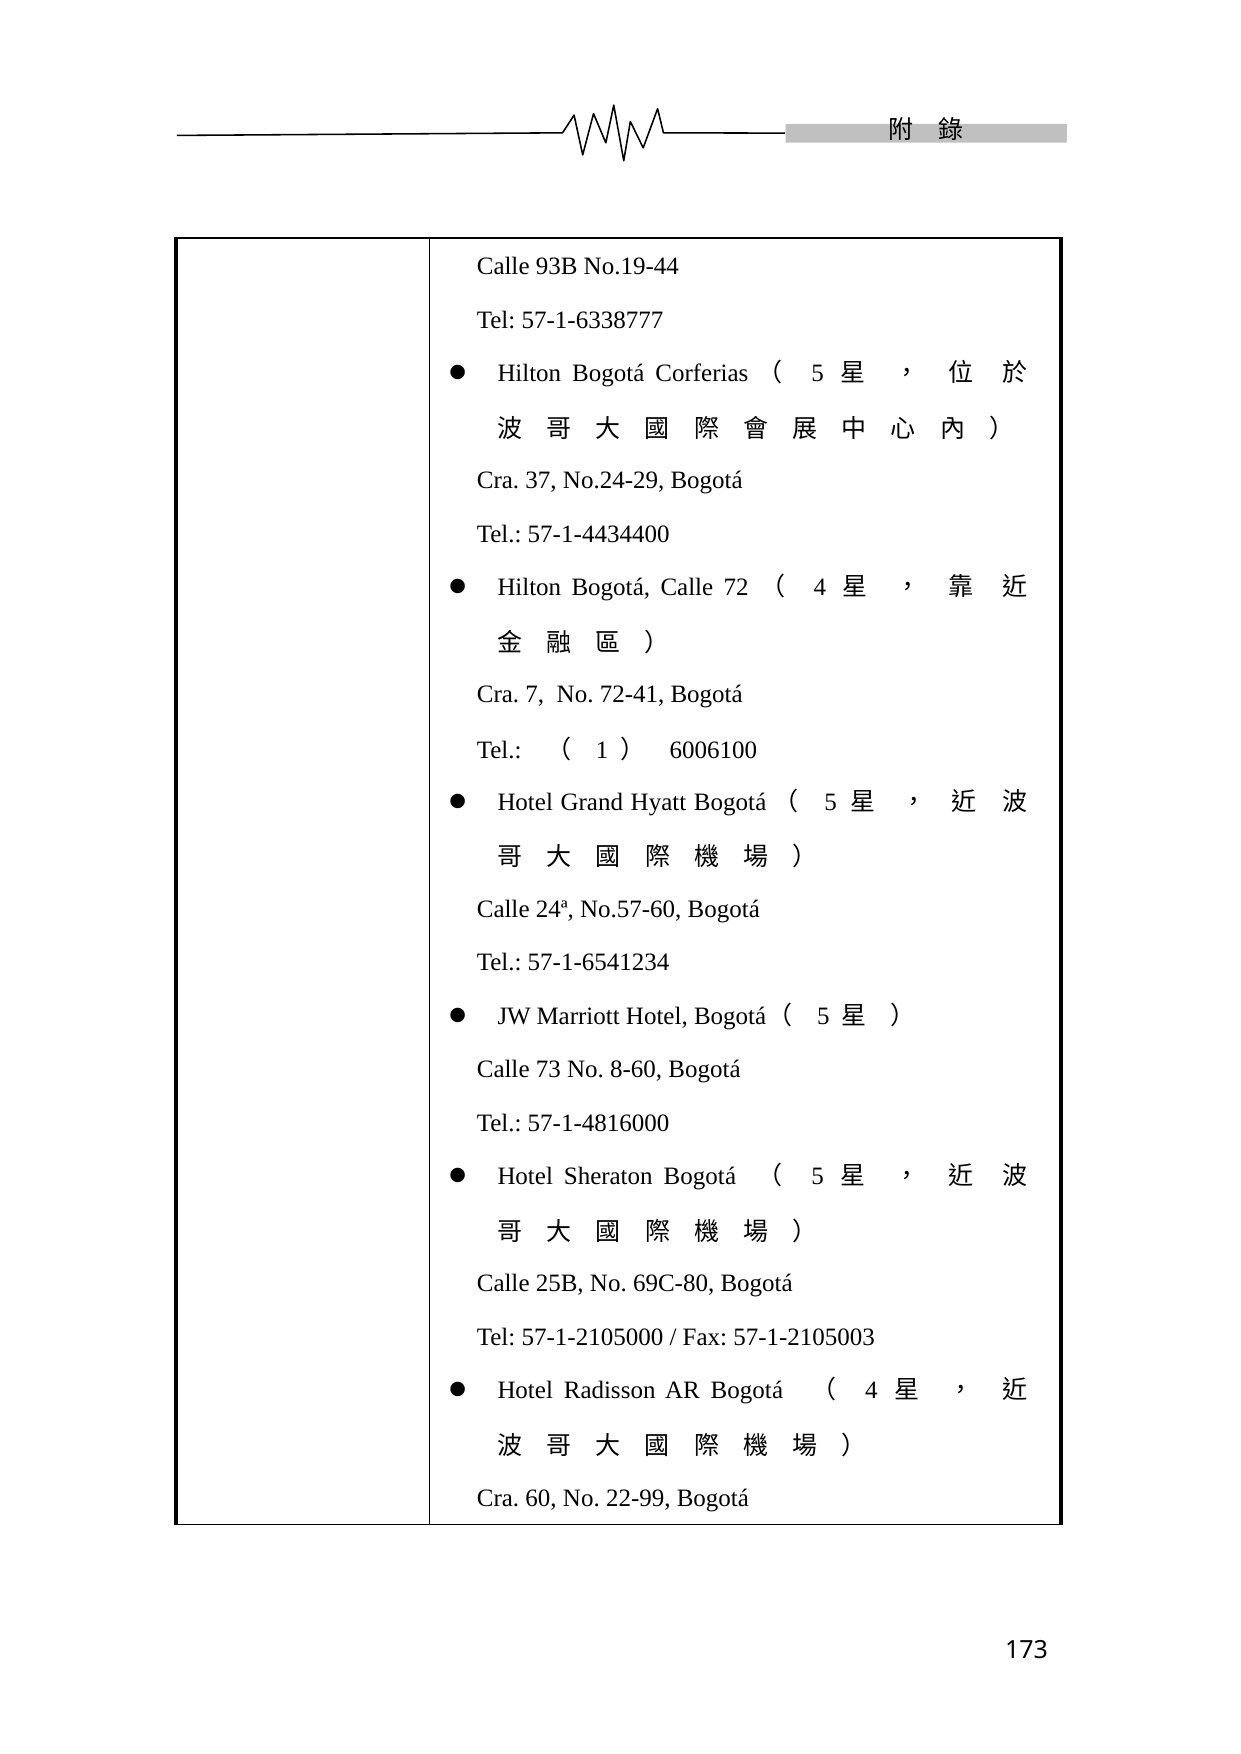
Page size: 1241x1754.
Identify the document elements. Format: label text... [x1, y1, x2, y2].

table_cell [178, 239, 429, 1524]
table_cell Calle 93B No.19-44 Tel: 57-1-6338777 Hilton Bogotá Corferias（5星，位於波哥大國際會展中心內） Cra. 37, No.24-29, Bogotá Tel.: 57-1-4434400 Hilton Bogotá, Calle 72（4星，靠近金融區） Cra. 7, No. 72-41, Bogotá Tel.: （1）6006100 Hotel Grand Hyatt Bogotá（5星，近波哥大國際機場） Calle 24ª, No.57-60, Bogotá Tel.: 57-1-6541234 JW Marriott Hotel, Bogotá（5星） Calle 73 No. 8-60, Bogotá Tel.: 57-1-4816000 Hotel Sheraton Bogotá（5星，近波哥大國際機場） Calle 25B, No. 69C-80, Bogotá Tel: 57-1-2105000 / Fax: 57-1-2105003 Hotel Radisson AR Bogotá（4星，近波哥大國際機場） Cra. 60, No. 22-99, Bogotá [430, 239, 1059, 1524]
